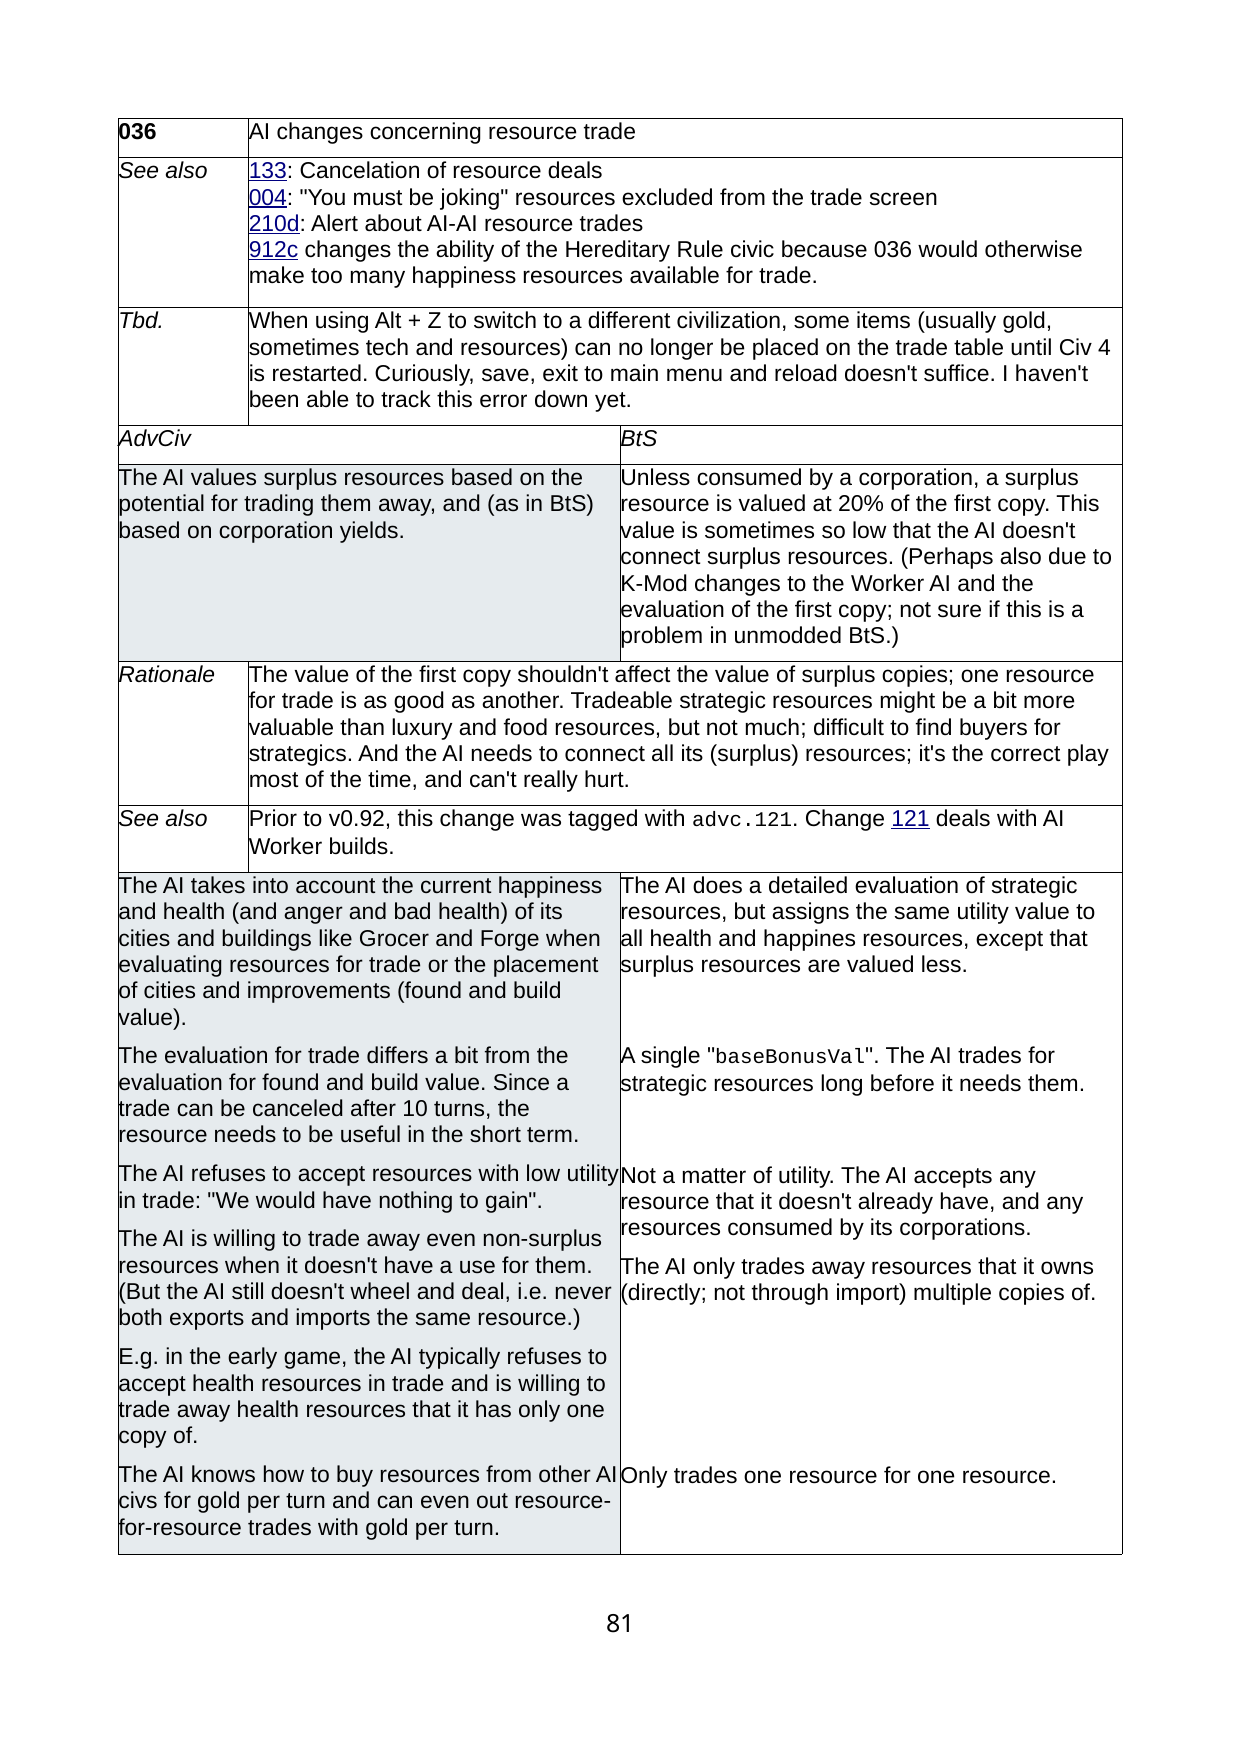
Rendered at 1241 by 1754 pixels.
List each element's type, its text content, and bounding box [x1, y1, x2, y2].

table_cell AdvCiv [119, 426, 620, 464]
table_cell The AI takes into account the current happiness and health (and anger and bad health) of its cities and buildings like Grocer and Forge when evaluating resources for trade or the placement of cities and improvements (found and build value). The evaluation for trade differs a bit from the evaluation for found and build value. Since a trade can be canceled after 10 turns, the resource needs to be useful in the short term. The AI refuses to accept resources with low utility in trade: "We would have nothing to gain". The AI is willing to trade away even non-surplus resources when it doesn't have a use for them. (But the AI still doesn't wheel and deal, i.e. never both exports and imports the same resource.) E.g. in the early game, the AI typically refuses to accept health resources in trade and is willing to trade away health resources that it has only one copy of. The AI knows how to buy resources from other AI civs for gold per turn and can even out resource-for-resource trades with gold per turn. [119, 873, 620, 1554]
table_cell The AI does a detailed evaluation of strategic resources, but assigns the same utility value to all health and happines resources, except that surplus resources are valued less. A single "baseBonusVal". The AI trades for strategic resources long before it needs them. Not a matter of utility. The AI accepts any resource that it doesn't already have, and any resources consumed by its corporations. The AI only trades away resources that it owns (directly; not through import) multiple copies of. Only trades one resource for one resource. [621, 873, 1122, 1554]
table_cell Unless consumed by a corporation, a surplus resource is valued at 20% of the first copy. This value is sometimes so low that the AI doesn't connect surplus resources. (Perhaps also due to K-Mod changes to the Worker AI and the evaluation of the first copy; not sure if this is a problem in unmodded BtS.) [621, 465, 1122, 661]
table_header 036 [119, 119, 248, 157]
table_cell Rationale [119, 662, 248, 805]
table_cell When using Alt + Z to switch to a different civilization, some items (usually gold, sometimes tech and resources) can no longer be placed on the trade table until Civ 4 is restarted. Curiously, save, exit to main menu and reload doesn't suffice. I haven't been able to track this error down yet. [249, 308, 1122, 425]
table_cell See also [119, 806, 248, 872]
table_header AI changes concerning resource trade [249, 119, 1122, 157]
table_cell Prior to v0.92, this change was tagged with advc.121. Change 121 deals with AI Worker builds. [249, 806, 1122, 872]
table_cell The value of the first copy shouldn't affect the value of surplus copies; one resource for trade is as good as another. Tradeable strategic resources might be a bit more valuable than luxury and food resources, but not much; difficult to find buyers for strategics. And the AI needs to connect all its (surplus) resources; it's the correct play most of the time, and can't really hurt. [249, 662, 1122, 805]
table_cell The AI values surplus resources based on the potential for trading them away, and (as in BtS) based on corporation yields. [119, 465, 620, 661]
table_cell 133: Cancelation of resource deals 004: "You must be joking" resources excluded from the trade screen 210d: Alert about AI-AI resource trades 912c changes the ability of the Hereditary Rule civic because 036 would otherwise make too many happiness resources available for trade. [249, 158, 1122, 307]
table_cell See also [119, 158, 248, 307]
table_cell BtS [621, 426, 1122, 464]
table_cell Tbd. [119, 308, 248, 425]
